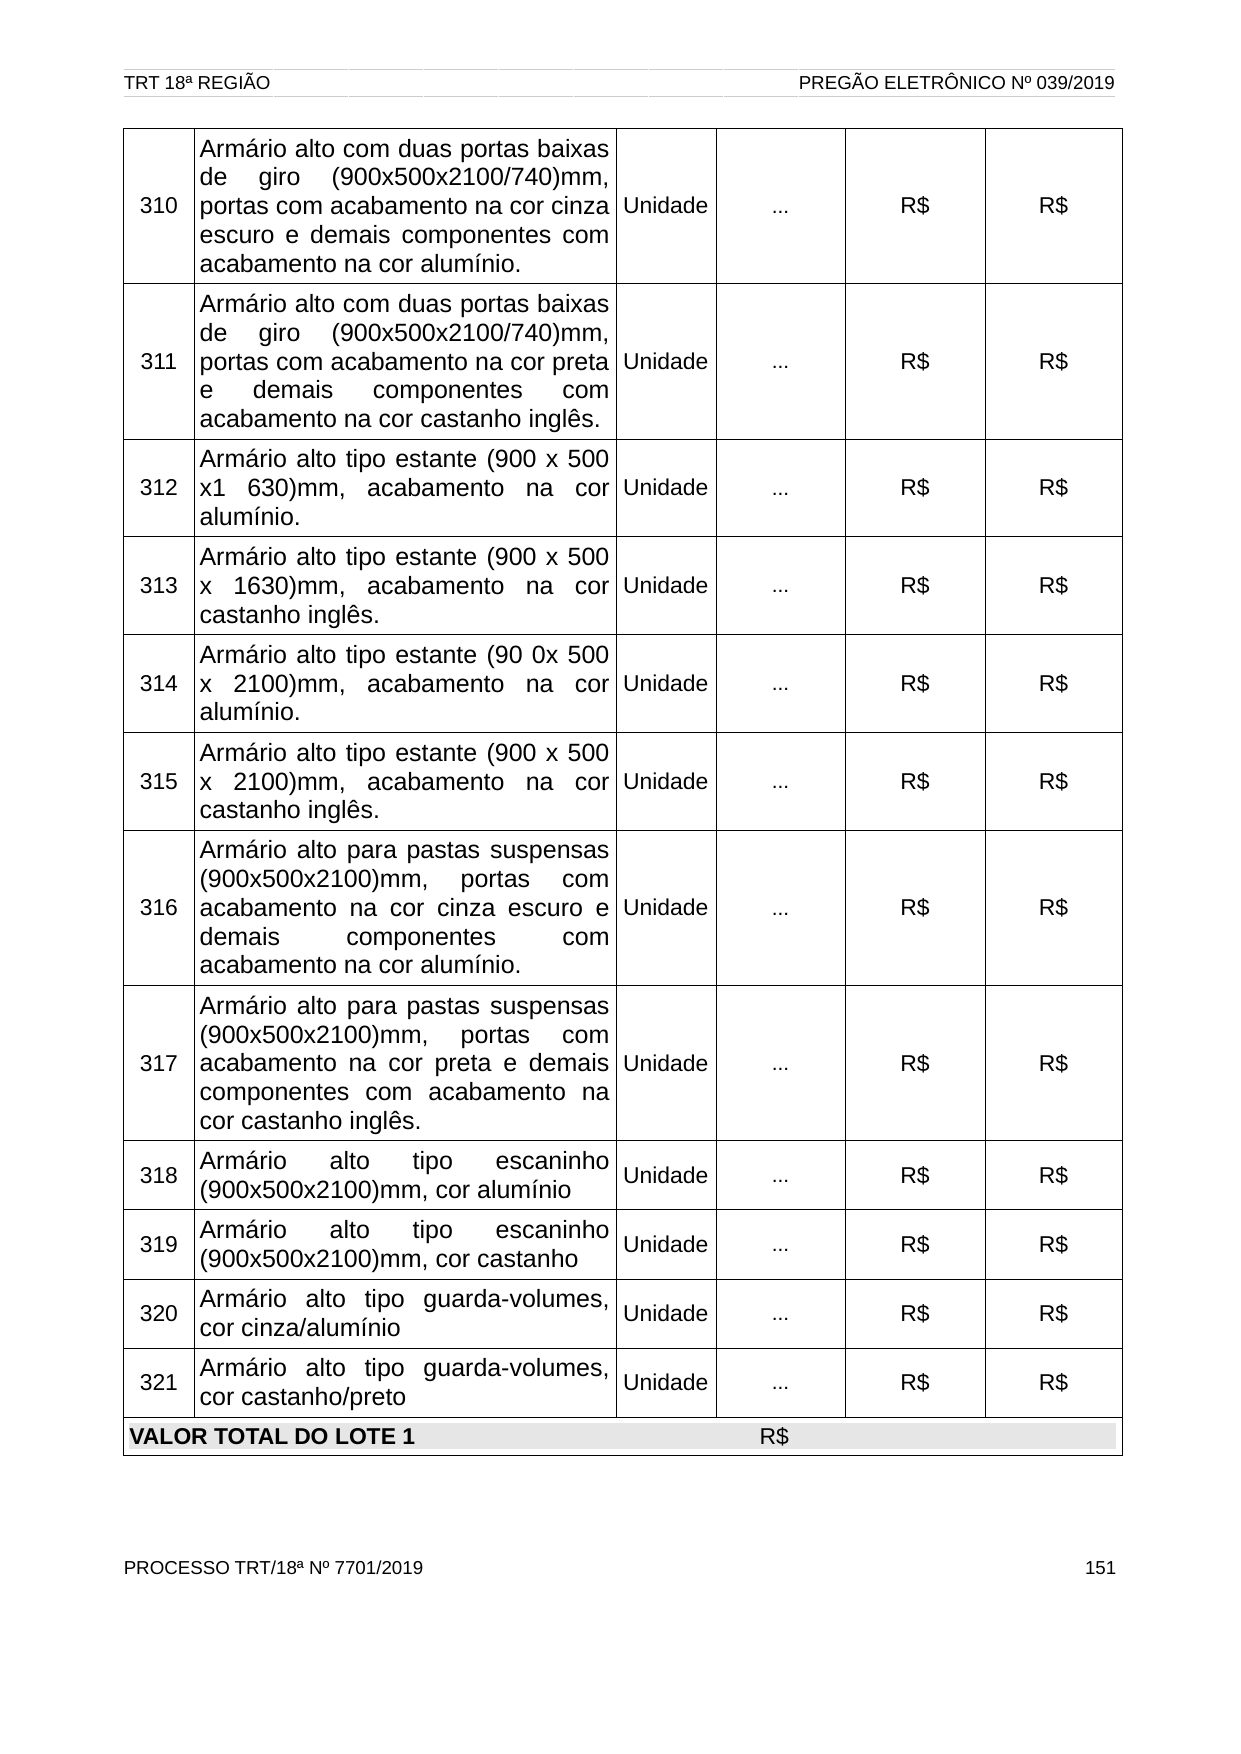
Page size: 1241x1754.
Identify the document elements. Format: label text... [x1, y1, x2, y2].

table_cell Unidade [617, 986, 716, 1140]
table_cell 318 [124, 1141, 194, 1209]
table_cell 312 [124, 440, 194, 536]
table_cell R$ [986, 129, 1122, 283]
table_cell R$ [846, 537, 985, 634]
table_cell Armário alto tipo guarda-volumes, cor castanho/preto [195, 1349, 616, 1417]
table_cell ... [717, 1210, 845, 1278]
table_cell R$ [846, 440, 985, 536]
table_cell Unidade [617, 284, 716, 438]
table_cell 320 [124, 1280, 194, 1347]
table_cell Unidade [617, 1141, 716, 1209]
table_cell R$ [986, 1141, 1122, 1209]
table_cell Unidade [617, 733, 716, 830]
table_cell Armário alto tipo estante (900 x 500 x 2100)mm, acabamento na cor castanho inglês. [195, 733, 616, 830]
table_cell Armário alto tipo estante (900 x 500 x1 630)mm, acabamento na cor alumínio. [195, 440, 616, 536]
table_cell Armário alto tipo estante (900 x 500 x 1630)mm, acabamento na cor castanho inglês. [195, 537, 616, 634]
table_cell R$ [846, 284, 985, 438]
table_cell R$ [846, 1349, 985, 1417]
table_cell Unidade [617, 440, 716, 536]
table_cell Unidade [617, 635, 716, 732]
table_cell R$ [846, 635, 985, 732]
table_cell Armário alto tipo guarda-volumes, cor cinza/alumínio [195, 1280, 616, 1347]
table_cell ... [717, 986, 845, 1140]
table_cell ... [717, 1141, 845, 1209]
table_cell ... [717, 1280, 845, 1347]
table_cell R$ [846, 129, 985, 283]
table_cell R$ [986, 1280, 1122, 1347]
table_cell ... [717, 1349, 845, 1417]
table_cell R$ [986, 284, 1122, 438]
table_cell R$ [846, 831, 985, 985]
table_cell R$ [986, 1349, 1122, 1417]
table_cell R$ [986, 1210, 1122, 1278]
table_cell R$ [846, 986, 985, 1140]
table_cell R$ [846, 1141, 985, 1209]
table_cell R$ [986, 635, 1122, 732]
table_cell Unidade [617, 537, 716, 634]
table_cell Armário alto com duas portas baixas de giro (900x500x2100/740)mm, portas com acabamento na cor preta e demais componentes com acabamento na cor castanho inglês. [195, 284, 616, 438]
table_cell ... [717, 129, 845, 283]
table_cell ... [717, 733, 845, 830]
table_cell 321 [124, 1349, 194, 1417]
table_cell ... [717, 635, 845, 732]
table_cell Unidade [617, 1280, 716, 1347]
table_cell Armário alto tipo escaninho (900x500x2100)mm, cor alumínio [195, 1141, 616, 1209]
table_cell Armário alto tipo estante (90 0x 500 x 2100)mm, acabamento na cor alumínio. [195, 635, 616, 732]
table_cell 316 [124, 831, 194, 985]
table_cell ... [717, 831, 845, 985]
table_cell Armário alto com duas portas baixas de giro (900x500x2100/740)mm, portas com acabamento na cor cinza escuro e demais componentes com acabamento na cor alumínio. [195, 129, 616, 283]
table_cell R$ [986, 986, 1122, 1140]
table_cell R$ [986, 440, 1122, 536]
table_cell VALOR TOTAL DO LOTE 1 R$ [124, 1418, 1122, 1455]
table_cell ... [717, 440, 845, 536]
table_cell Armário alto para pastas suspensas (900x500x2100)mm, portas com acabamento na cor preta e demais componentes com acabamento na cor castanho inglês. [195, 986, 616, 1140]
table_cell R$ [986, 537, 1122, 634]
table_cell Unidade [617, 1210, 716, 1278]
table_cell Unidade [617, 129, 716, 283]
table_cell ... [717, 284, 845, 438]
table_cell R$ [986, 733, 1122, 830]
table_cell Armário alto para pastas suspensas (900x500x2100)mm, portas com acabamento na cor cinza escuro e demais componentes com acabamento na cor alumínio. [195, 831, 616, 985]
table_cell R$ [846, 1210, 985, 1278]
table_cell 311 [124, 284, 194, 438]
table_cell 319 [124, 1210, 194, 1278]
table_cell 313 [124, 537, 194, 634]
table_cell 315 [124, 733, 194, 830]
table_cell 310 [124, 129, 194, 283]
table_cell R$ [986, 831, 1122, 985]
table_cell 317 [124, 986, 194, 1140]
table_cell R$ [846, 733, 985, 830]
table_cell 314 [124, 635, 194, 732]
table_cell ... [717, 537, 845, 634]
table_cell Unidade [617, 831, 716, 985]
table_cell R$ [846, 1280, 985, 1347]
table_cell Unidade [617, 1349, 716, 1417]
table_cell Armário alto tipo escaninho (900x500x2100)mm, cor castanho [195, 1210, 616, 1278]
